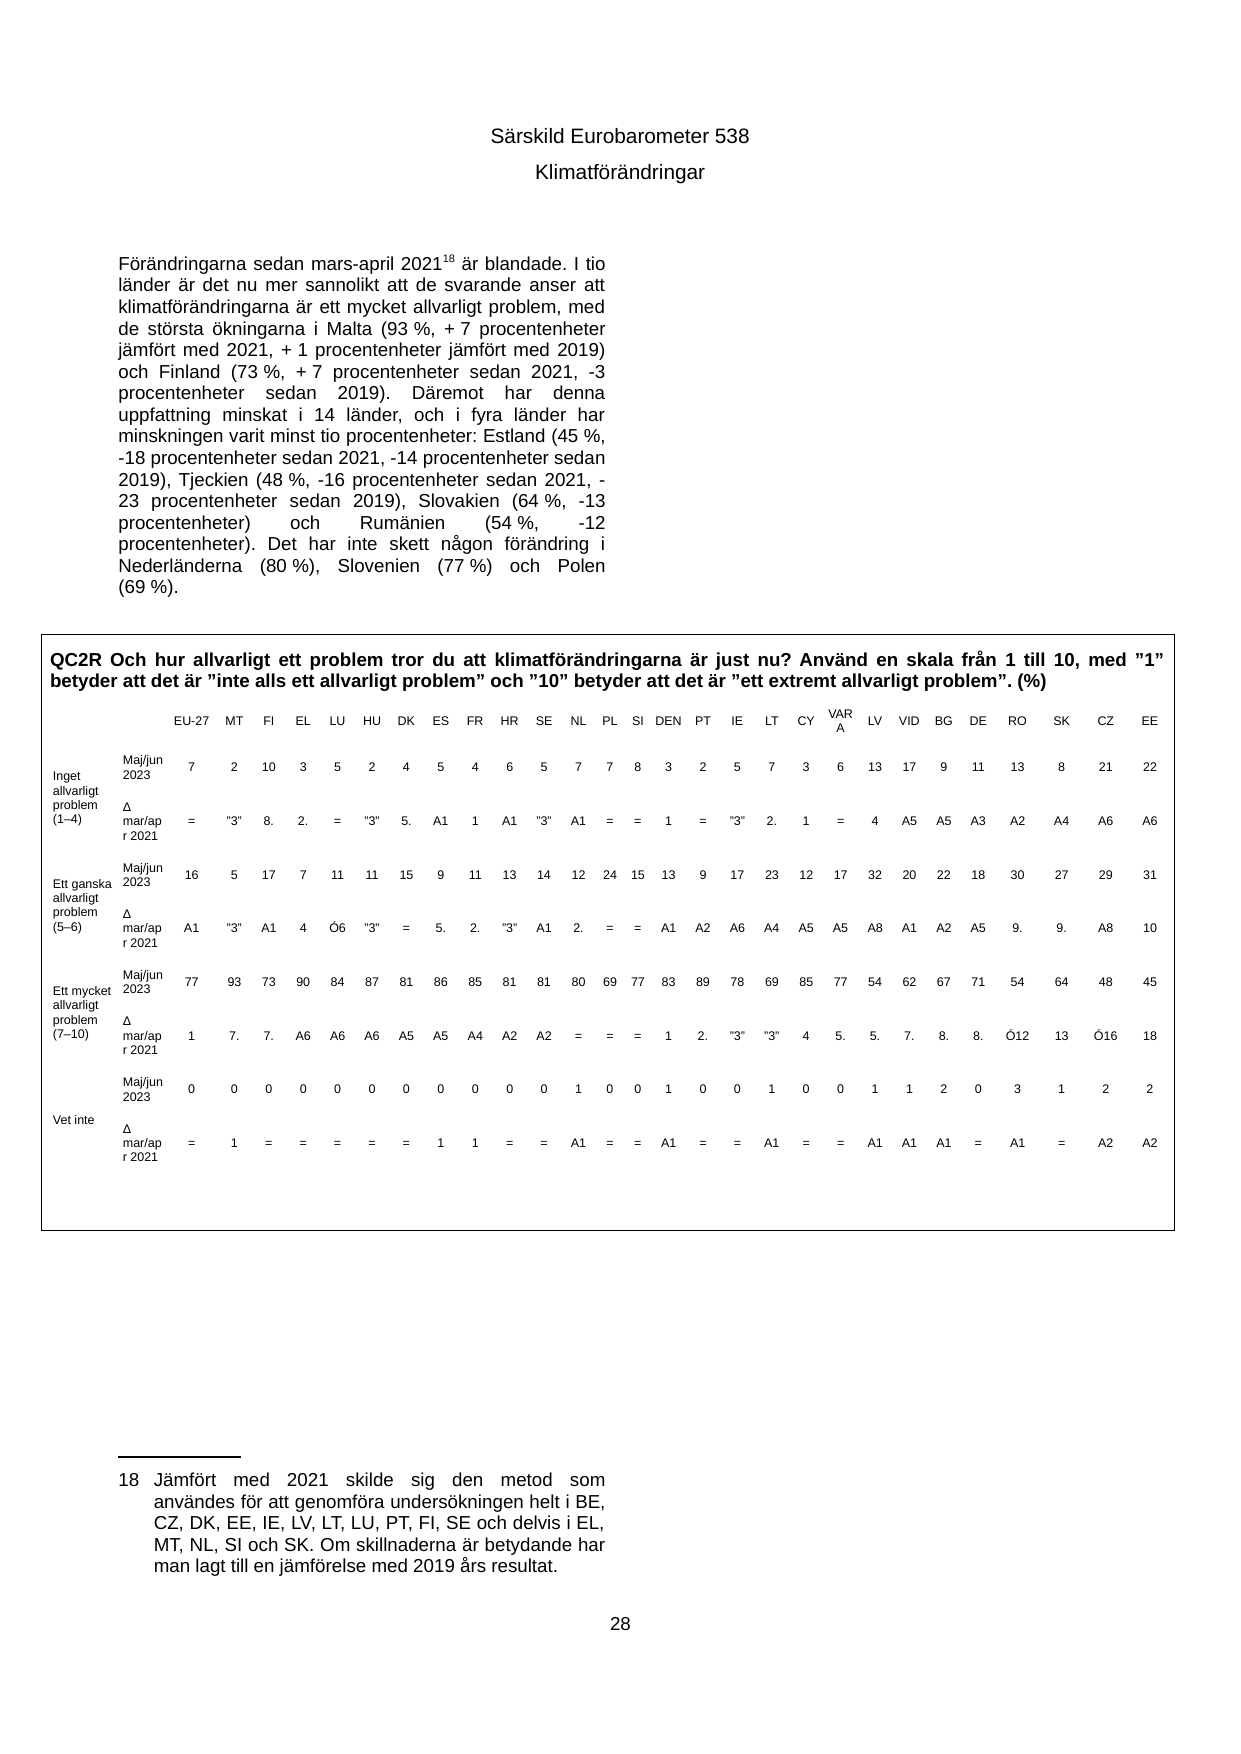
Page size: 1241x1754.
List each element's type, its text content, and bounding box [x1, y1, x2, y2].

table_cell 48 [1084, 959, 1128, 1005]
table_cell 0 [720, 1066, 754, 1112]
table_header PL [595, 698, 624, 744]
table_cell Δ mar/apr 2021 [120, 1005, 166, 1066]
table_cell 5 [217, 851, 251, 898]
table_cell 2. [286, 791, 320, 851]
table_cell А4 [458, 1005, 492, 1066]
table_cell 80 [561, 959, 595, 1005]
table_cell А5 [961, 898, 995, 959]
table_cell 11 [355, 851, 389, 898]
table_cell 0 [823, 1066, 858, 1112]
table_cell 2. [561, 898, 595, 959]
table_cell 0 [320, 1066, 354, 1112]
table_cell 17 [720, 851, 754, 898]
table_cell 20 [892, 851, 926, 898]
table_header HU [355, 698, 389, 744]
table_cell А1 [926, 1113, 961, 1173]
table_cell 7 [754, 744, 789, 791]
table_cell = [492, 1113, 527, 1173]
table_cell 2 [926, 1066, 961, 1112]
table_header NL [561, 698, 595, 744]
table_cell 13 [492, 851, 527, 898]
table_cell А5 [926, 791, 961, 851]
table_cell 7 [595, 744, 624, 791]
table_cell 0 [251, 1066, 286, 1112]
table_cell 1 [651, 1005, 686, 1066]
table_cell 13 [651, 851, 686, 898]
table_cell 1 [651, 791, 686, 851]
table_cell = [624, 1113, 651, 1173]
table_cell = [624, 1005, 651, 1066]
table_cell А1 [423, 791, 458, 851]
table_cell 5. [858, 1005, 892, 1066]
table_cell 4 [789, 1005, 823, 1066]
table_cell = [789, 1113, 823, 1173]
table_header [120, 698, 166, 744]
table_cell 9 [423, 851, 458, 898]
table_cell 89 [686, 959, 720, 1005]
table_cell 9 [686, 851, 720, 898]
table_header EE [1128, 698, 1172, 744]
table_cell 5. [423, 898, 458, 959]
table_cell 18 [1128, 1005, 1172, 1066]
table_cell = [320, 1113, 354, 1173]
table_cell 8. [961, 1005, 995, 1066]
table_cell Ett ganska allvarligt problem (5–6) [50, 851, 120, 959]
table_cell 9 [926, 744, 961, 791]
table_header SE [527, 698, 561, 744]
table_cell А2 [492, 1005, 527, 1066]
table_cell 5 [720, 744, 754, 791]
table_header PT [686, 698, 720, 744]
table_cell А4 [754, 898, 789, 959]
table_cell 71 [961, 959, 995, 1005]
table_header LV [858, 698, 892, 744]
table_cell А1 [858, 1113, 892, 1173]
table_cell А5 [823, 898, 858, 959]
table_cell А1 [561, 1113, 595, 1173]
table_header [50, 698, 120, 744]
text QC2R Och hur allvarligt ett problem tror du att klimatförändringarna är just nu? Använd en skala från 1 till 10, med ”1” betyder att det är ”inte alls ett allvarligt problem” och ”10” betyder att det är ”ett extremt allvarligt problem”. (%) [50, 648, 1166, 692]
table_cell 1 [789, 791, 823, 851]
table_cell = [561, 1005, 595, 1066]
table_cell 83 [651, 959, 686, 1005]
table_cell 16 [166, 851, 217, 898]
table_header DEN [651, 698, 686, 744]
table_cell = [527, 1113, 561, 1173]
table_cell = [389, 1113, 423, 1173]
table_cell А1 [892, 1113, 926, 1173]
table_cell ”3” [355, 791, 389, 851]
table_header MT [217, 698, 251, 744]
table_header FR [458, 698, 492, 744]
table_cell 2 [1128, 1066, 1172, 1112]
table_cell 23 [754, 851, 789, 898]
table_cell А1 [651, 898, 686, 959]
table_header EU-27 [166, 698, 217, 744]
table_header HR [492, 698, 527, 744]
table_cell = [624, 898, 651, 959]
table_cell 0 [961, 1066, 995, 1112]
table_cell 81 [527, 959, 561, 1005]
table_cell 1 [892, 1066, 926, 1112]
table_cell Ó16 [1084, 1005, 1128, 1066]
table_cell 0 [789, 1066, 823, 1112]
table_cell = [1039, 1113, 1083, 1173]
table_cell = [720, 1113, 754, 1173]
table_cell А3 [961, 791, 995, 851]
table_cell = [286, 1113, 320, 1173]
table_cell 5. [389, 791, 423, 851]
table_cell = [389, 898, 423, 959]
table_cell = [595, 898, 624, 959]
table_cell А1 [527, 898, 561, 959]
table_cell 1 [166, 1005, 217, 1066]
table_cell 0 [527, 1066, 561, 1112]
table_cell 10 [1128, 898, 1172, 959]
table_cell 7. [217, 1005, 251, 1066]
table_cell 69 [595, 959, 624, 1005]
table_cell 8 [624, 744, 651, 791]
table_cell 0 [624, 1066, 651, 1112]
table_cell = [624, 791, 651, 851]
table_cell Ett mycket allvarligt problem (7–10) [50, 959, 120, 1066]
table_cell 0 [355, 1066, 389, 1112]
table_cell = [823, 1113, 858, 1173]
table_cell 13 [858, 744, 892, 791]
table_cell = [166, 791, 217, 851]
table_cell А1 [251, 898, 286, 959]
table_cell ”3” [492, 898, 527, 959]
table_cell А6 [720, 898, 754, 959]
table_cell = [320, 791, 354, 851]
table_cell = [823, 791, 858, 851]
table_cell Vet inte [50, 1066, 120, 1173]
table_cell 86 [423, 959, 458, 1005]
table_cell 18 [961, 851, 995, 898]
table_header LU [320, 698, 354, 744]
table_cell 81 [389, 959, 423, 1005]
table_cell Maj/jun 2023 [120, 851, 166, 898]
table_cell А4 [1039, 791, 1083, 851]
table_cell = [686, 791, 720, 851]
table_cell А1 [995, 1113, 1039, 1173]
table_cell 24 [595, 851, 624, 898]
table_cell 2. [458, 898, 492, 959]
table_cell 1 [1039, 1066, 1083, 1112]
table_cell 2 [217, 744, 251, 791]
table_cell А5 [892, 791, 926, 851]
table_cell 2. [686, 1005, 720, 1066]
table_cell А2 [995, 791, 1039, 851]
table_cell 2. [754, 791, 789, 851]
table_cell 45 [1128, 959, 1172, 1005]
table_cell 8. [251, 791, 286, 851]
table_cell 2 [686, 744, 720, 791]
table_cell Ó6 [320, 898, 354, 959]
table_cell 3 [286, 744, 320, 791]
table_cell ”3” [720, 1005, 754, 1066]
table_cell 15 [389, 851, 423, 898]
table_cell 22 [926, 851, 961, 898]
table_cell 17 [892, 744, 926, 791]
table_cell 1 [217, 1113, 251, 1173]
table_cell 13 [1039, 1005, 1083, 1066]
table_header EL [286, 698, 320, 744]
table_cell А1 [166, 898, 217, 959]
table_cell 78 [720, 959, 754, 1005]
table_cell 0 [166, 1066, 217, 1112]
table_cell А2 [527, 1005, 561, 1066]
table_cell 90 [286, 959, 320, 1005]
table_cell 17 [251, 851, 286, 898]
table_cell 87 [355, 959, 389, 1005]
table_cell 64 [1039, 959, 1083, 1005]
table_cell 0 [389, 1066, 423, 1112]
table_cell = [166, 1113, 217, 1173]
table_cell А2 [926, 898, 961, 959]
table_cell 0 [217, 1066, 251, 1112]
table_cell 2 [355, 744, 389, 791]
table_cell 85 [458, 959, 492, 1005]
text Förändringarna sedan mars-april 2021 är blandade. I tio länder är det nu mer sannolikt att de svarande anser att klimatförändringarna är ett mycket allvarligt problem, med de största ökningarna i Malta (93 %, + 7 procentenheter jämfört med 2021, + 1 procentenheter jämfört med 2019) och Finland (73 %, + 7 procentenheter sedan 2021, -3 procentenheter sedan 2019). Däremot har denna uppfattning minskat i 14 länder, och i fyra länder har minskningen varit minst tio procentenheter: Estland (45 %, -18 procentenheter sedan 2021, -14 procentenheter sedan 2019), Tjeckien (48 %, -16 procentenheter sedan 2021, -23 procentenheter sedan 2019), Slovakien (64 %, -13 procentenheter) och Rumänien (54 %, -12 procentenheter). Det har inte skett någon förändring i Nederländerna (80 %), Slovenien (77 %) och Polen (69 %). [118, 253, 605, 598]
table_cell Ó12 [995, 1005, 1039, 1066]
table_cell 7 [286, 851, 320, 898]
table_header BG [926, 698, 961, 744]
table_cell ”3” [720, 791, 754, 851]
table_cell 15 [624, 851, 651, 898]
table_cell ”3” [217, 791, 251, 851]
table_cell ”3” [754, 1005, 789, 1066]
table_cell 5 [423, 744, 458, 791]
table_cell 6 [823, 744, 858, 791]
table_cell 5. [823, 1005, 858, 1066]
table_cell 29 [1084, 851, 1128, 898]
table_header IE [720, 698, 754, 744]
table_cell 0 [686, 1066, 720, 1112]
table_cell 54 [995, 959, 1039, 1005]
table_cell Δ mar/apr 2021 [120, 898, 166, 959]
table_cell 1 [458, 791, 492, 851]
table_cell 54 [858, 959, 892, 1005]
table_cell 2 [1084, 1066, 1128, 1112]
table_header CY [789, 698, 823, 744]
table_cell 84 [320, 959, 354, 1005]
table_cell 7 [166, 744, 217, 791]
table_cell А2 [1084, 1113, 1128, 1173]
table_cell Maj/jun 2023 [120, 959, 166, 1005]
table_cell 11 [961, 744, 995, 791]
table_cell = [355, 1113, 389, 1173]
table_cell 0 [492, 1066, 527, 1112]
table_cell 8. [926, 1005, 961, 1066]
table_cell 1 [754, 1066, 789, 1112]
table_cell 81 [492, 959, 527, 1005]
table_cell 7. [892, 1005, 926, 1066]
table_cell 73 [251, 959, 286, 1005]
table_cell 77 [823, 959, 858, 1005]
table_cell 67 [926, 959, 961, 1005]
table_header DE [961, 698, 995, 744]
table_cell 1 [458, 1113, 492, 1173]
table_cell Maj/jun 2023 [120, 1066, 166, 1112]
table_cell 0 [423, 1066, 458, 1112]
table_cell 5 [527, 744, 561, 791]
table_cell 14 [527, 851, 561, 898]
table_cell 4 [389, 744, 423, 791]
table_header ES [423, 698, 458, 744]
table_cell 17 [823, 851, 858, 898]
table_cell 1 [561, 1066, 595, 1112]
table_cell 0 [286, 1066, 320, 1112]
table_cell 3 [789, 744, 823, 791]
table_cell 31 [1128, 851, 1172, 898]
table_cell 12 [789, 851, 823, 898]
table_cell А5 [389, 1005, 423, 1066]
table_cell 13 [995, 744, 1039, 791]
table_cell 3 [995, 1066, 1039, 1112]
table_header LT [754, 698, 789, 744]
table_cell 27 [1039, 851, 1083, 898]
table_cell А1 [651, 1113, 686, 1173]
table_header DK [389, 698, 423, 744]
table_cell = [595, 1005, 624, 1066]
table_cell А1 [561, 791, 595, 851]
table_cell 0 [595, 1066, 624, 1112]
table_header FI [251, 698, 286, 744]
table_cell А5 [423, 1005, 458, 1066]
table_cell 10 [251, 744, 286, 791]
table_header RO [995, 698, 1039, 744]
table_cell 93 [217, 959, 251, 1005]
table_cell 30 [995, 851, 1039, 898]
table_cell ”3” [527, 791, 561, 851]
text Jämfört med 2021 skilde sig den metod som användes för att genomföra undersökningen helt i BE, CZ, DK, EE, IE, LV, LT, LU, PT, FI, SE och delvis i EL, MT, NL, SI och SK. Om skillnaderna är betydande har man lagt till en jämförelse med 2019 års resultat. [118, 1469, 605, 1577]
table_cell 21 [1084, 744, 1128, 791]
table_cell 77 [624, 959, 651, 1005]
table_cell = [595, 791, 624, 851]
table_cell Maj/jun 2023 [120, 744, 166, 791]
table_cell А6 [320, 1005, 354, 1066]
table_cell 7 [561, 744, 595, 791]
table_cell 1 [858, 1066, 892, 1112]
table_cell = [961, 1113, 995, 1173]
table_cell 11 [458, 851, 492, 898]
table_header SI [624, 698, 651, 744]
table_cell 62 [892, 959, 926, 1005]
table_cell 5 [320, 744, 354, 791]
table_cell Δ mar/apr 2021 [120, 1113, 166, 1173]
table_cell А6 [1084, 791, 1128, 851]
table_cell 4 [286, 898, 320, 959]
table_cell 11 [320, 851, 354, 898]
table_cell 9. [1039, 898, 1083, 959]
table_cell А8 [858, 898, 892, 959]
table_cell 9. [995, 898, 1039, 959]
table_cell А8 [1084, 898, 1128, 959]
table_cell = [686, 1113, 720, 1173]
table_cell А6 [1128, 791, 1172, 851]
table_cell 1 [651, 1066, 686, 1112]
table_cell А2 [1128, 1113, 1172, 1173]
table_cell 0 [458, 1066, 492, 1112]
table_cell 6 [492, 744, 527, 791]
table_cell Inget allvarligt problem (1–4) [50, 744, 120, 851]
table_cell 8 [1039, 744, 1083, 791]
table_cell А1 [892, 898, 926, 959]
table_cell А5 [789, 898, 823, 959]
table_header VARA [823, 698, 858, 744]
table_cell 77 [166, 959, 217, 1005]
table_cell 12 [561, 851, 595, 898]
table_cell 69 [754, 959, 789, 1005]
table_cell 3 [651, 744, 686, 791]
table_cell = [595, 1113, 624, 1173]
table_cell 22 [1128, 744, 1172, 791]
table_cell ”3” [217, 898, 251, 959]
table_cell 32 [858, 851, 892, 898]
table_cell А1 [492, 791, 527, 851]
table_cell А1 [754, 1113, 789, 1173]
table_cell 4 [458, 744, 492, 791]
table_header SK [1039, 698, 1083, 744]
table_cell 85 [789, 959, 823, 1005]
table_cell ”3” [355, 898, 389, 959]
table_cell 7. [251, 1005, 286, 1066]
table_header CZ [1084, 698, 1128, 744]
table_cell = [251, 1113, 286, 1173]
table_cell 4 [858, 791, 892, 851]
table_header VID [892, 698, 926, 744]
table_cell А2 [686, 898, 720, 959]
table_cell А6 [286, 1005, 320, 1066]
table_cell 1 [423, 1113, 458, 1173]
table_cell А6 [355, 1005, 389, 1066]
table_cell Δ mar/apr 2021 [120, 791, 166, 851]
